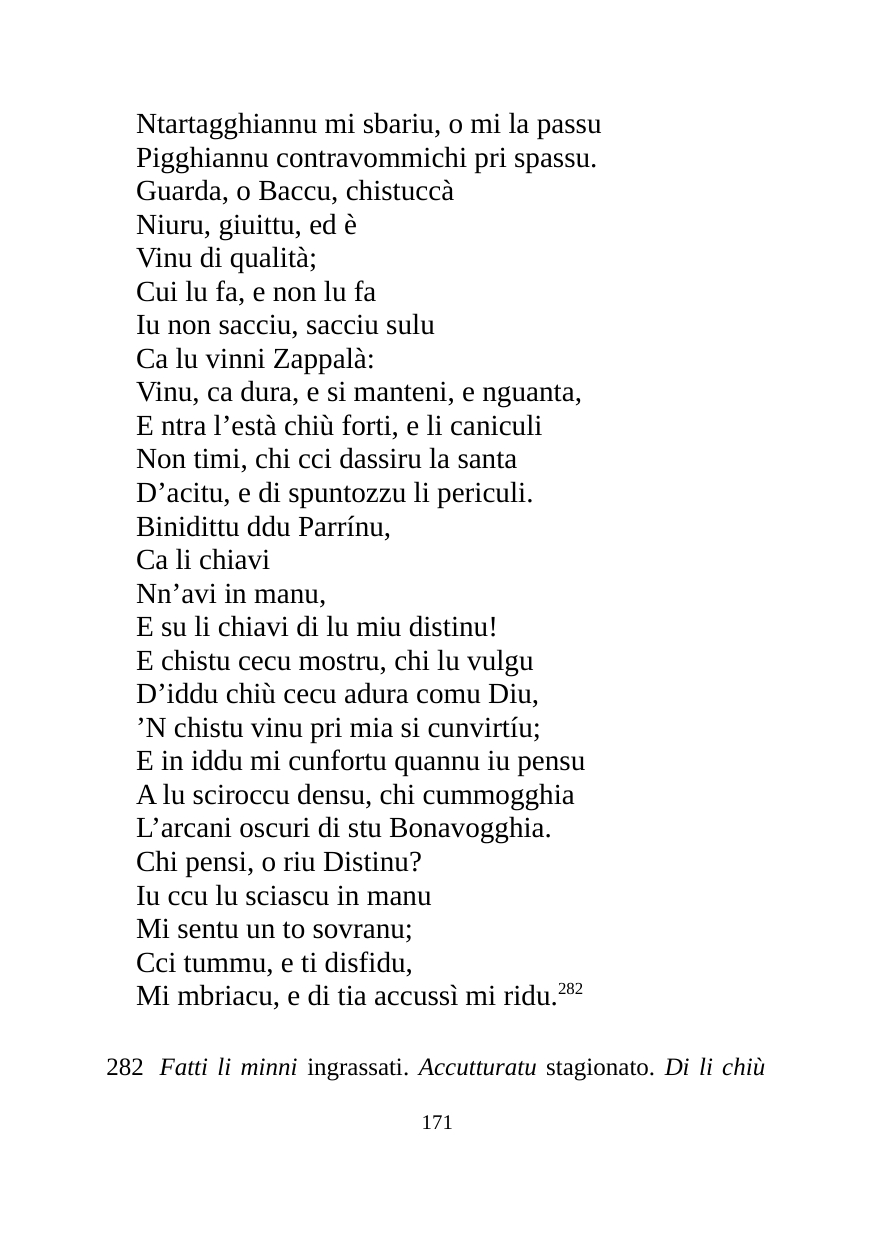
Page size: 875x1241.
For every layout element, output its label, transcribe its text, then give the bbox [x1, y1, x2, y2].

text Fatti li minni ingrassati. Accutturatu stagionato. Di li chiù [106, 1052, 768, 1080]
text Ntartagghiannu mi sbariu, o mi la passu Pigghiannu contravommichi pri spassu. Guarda, o Baccu, chistuccà Niuru, giuittu, ed è Vinu di qualità; Cui lu fa, e non lu fa Iu non sacciu, sacciu sulu Ca lu vinni Zappalà: Vinu, ca dura, e si manteni, e nguanta, E ntra l’està chiù forti, e li caniculi Non timi, chi cci dassiru la santa D’acitu, e di spuntozzu li periculi. Binidittu ddu Parrínu, Ca li chiavi Nn’avi in manu, E su li chiavi di lu miu distinu! E chistu cecu mostru, chi lu vulgu D’iddu chiù cecu adura comu Diu, ’N chistu vinu pri mia si cunvirtíu; E in iddu mi cunfortu quannu iu pensu A lu sciroccu densu, chi cummogghia L’arcani oscuri di stu Bonavogghia. Chi pensi, o riu Distinu? Iu ccu lu sciascu in manu Mi sentu un to sovranu; Cci tummu, e ti disfidu, Mi mbriacu, e di tia accussì mi ridu. [106, 106, 768, 1012]
